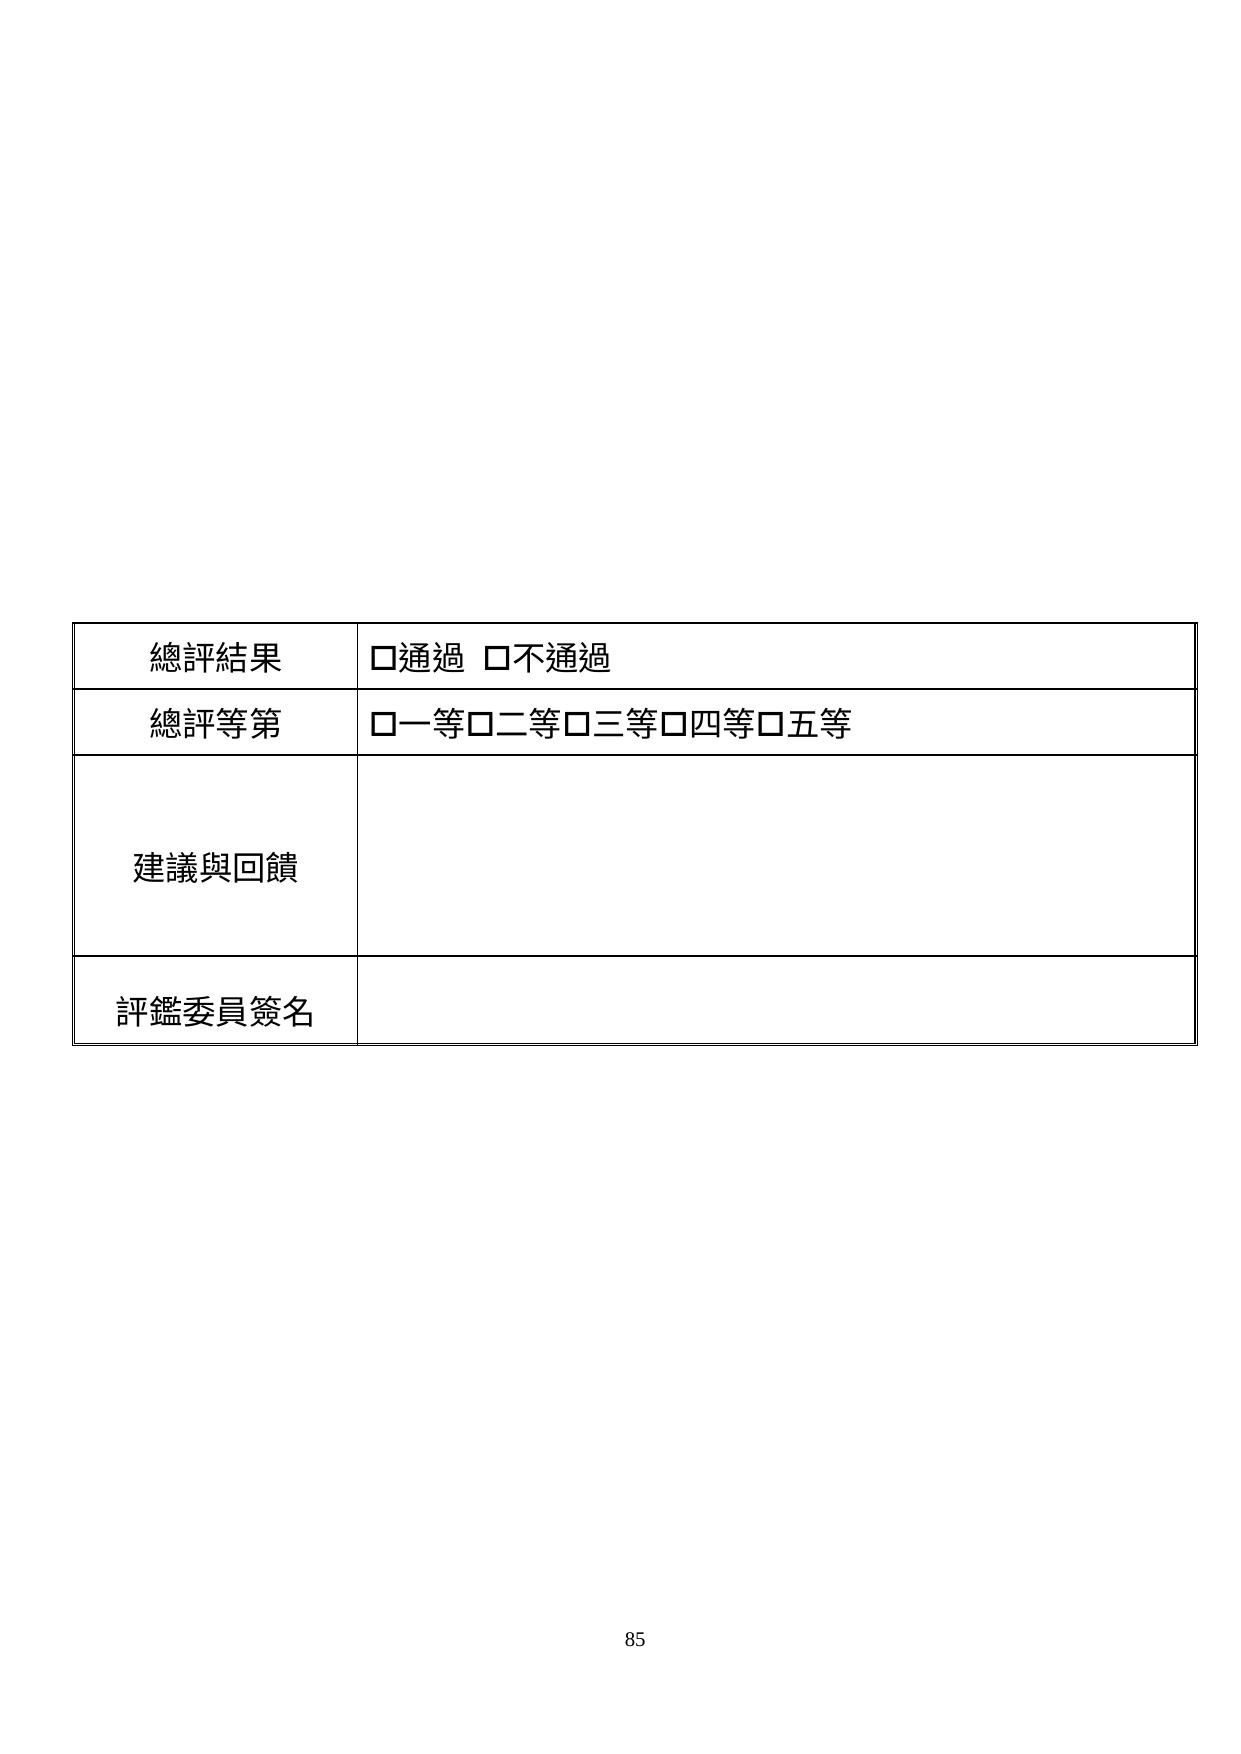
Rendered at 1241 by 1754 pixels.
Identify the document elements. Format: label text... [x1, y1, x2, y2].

table_cell 總評等第 [75, 690, 357, 754]
table_cell 建議與回饋 [75, 756, 357, 955]
table_cell 通過 不通過 [358, 624, 1194, 688]
table_cell 評鑑委員簽名 [75, 957, 357, 1043]
table_cell [358, 957, 1194, 1043]
table_cell 總評結果 [75, 624, 357, 688]
table_cell [358, 756, 1194, 955]
table_cell 一等二等三等四等五等 [358, 690, 1194, 754]
